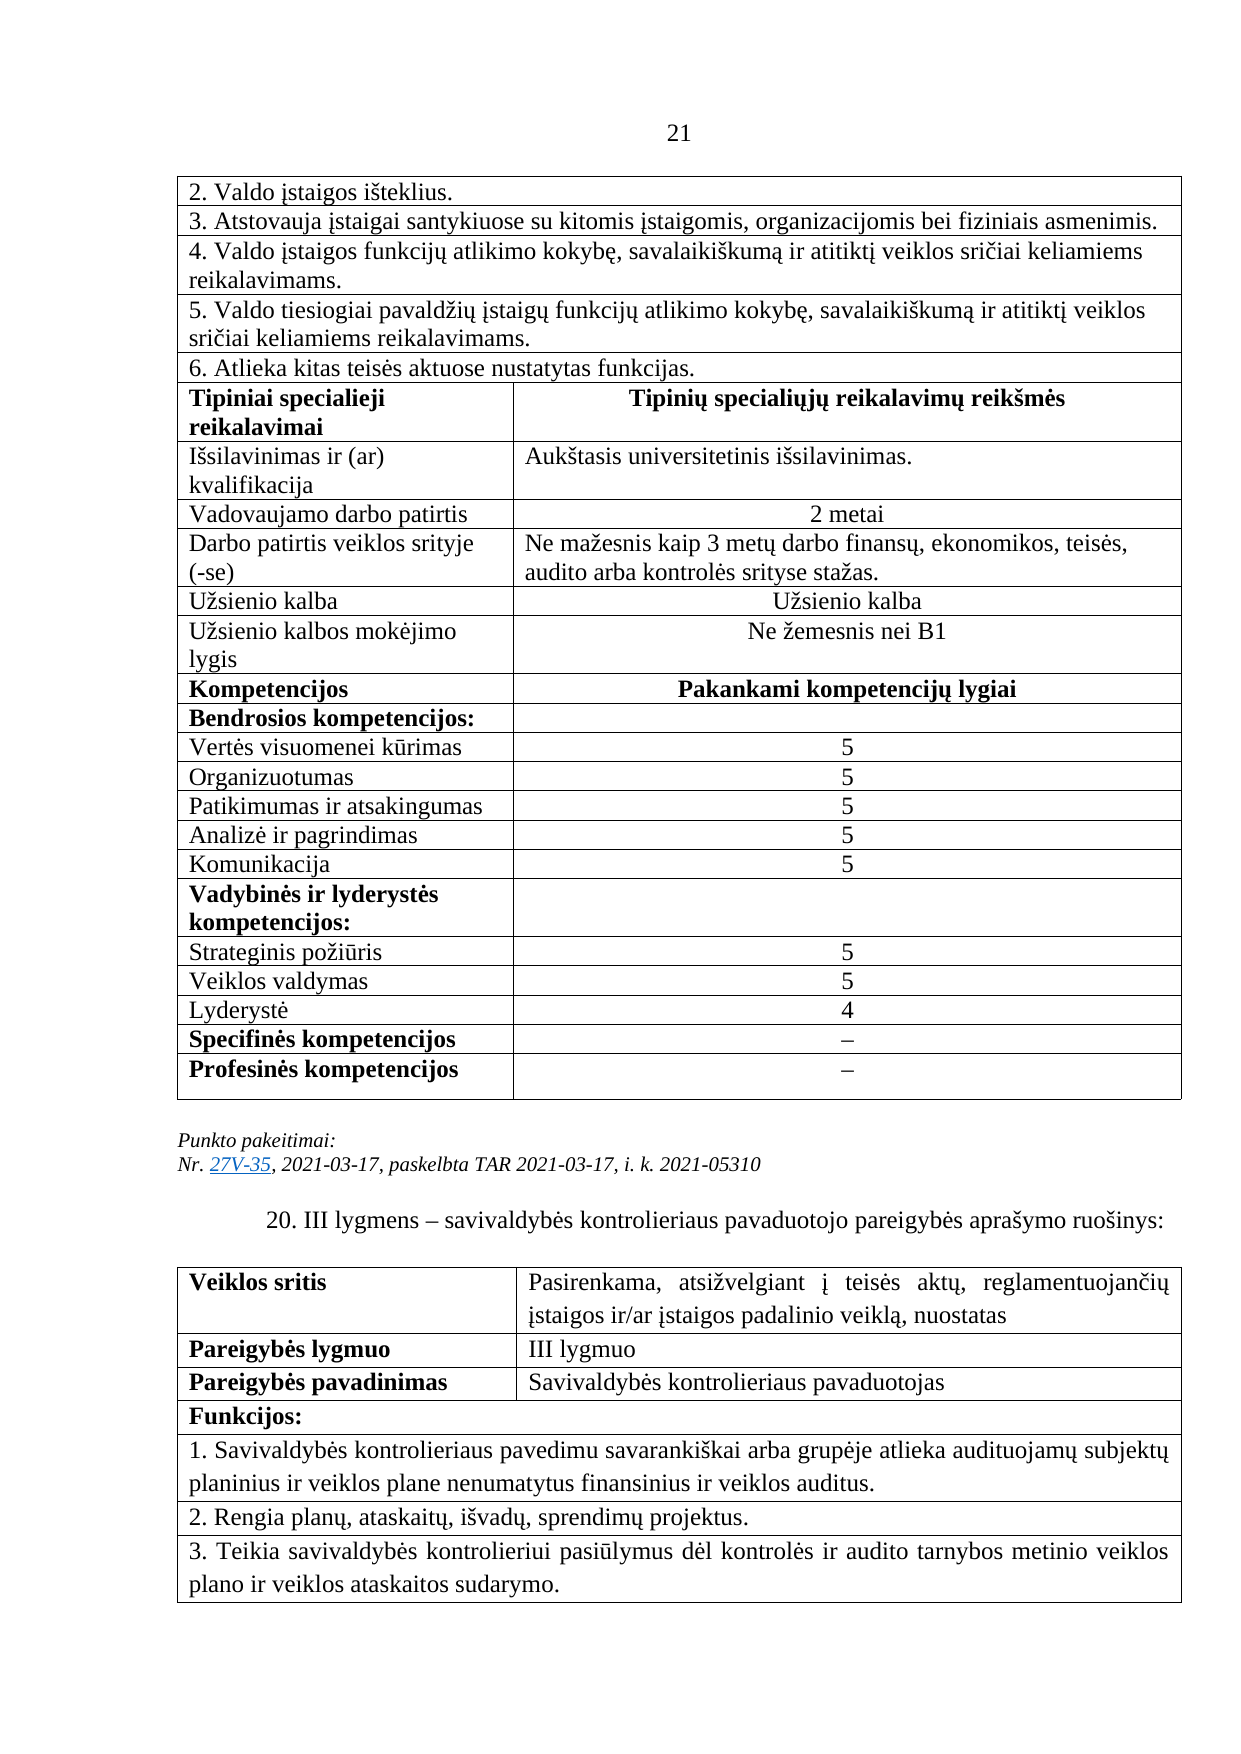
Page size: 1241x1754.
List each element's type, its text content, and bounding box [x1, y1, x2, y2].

table_cell – [514, 1025, 1181, 1053]
table_cell Patikimumas ir atsakingumas [178, 791, 513, 819]
table_header Pasirenkama, atsižvelgiant į teisės aktų, reglamentuojančių įstaigos ir/ar įstaigos padalinio veiklą, nuostatas [517, 1268, 1181, 1333]
table_cell Ne mažesnis kaip 3 metų darbo finansų, ekonomikos, teisės, audito arba kontrolės srityse stažas. [514, 529, 1181, 586]
table_cell Tipiniai specialieji reikalavimai [178, 383, 513, 441]
table_cell Lyderystė [178, 996, 513, 1024]
text Nr. 27V-35, 2021-03-17, paskelbta TAR 2021-03-17, i. k. 2021-05310 [177, 1152, 1181, 1176]
table_cell Funkcijos: [178, 1401, 1181, 1434]
table_cell 2 metai [514, 500, 1181, 528]
table_cell Užsienio kalbos mokėjimo lygis [178, 616, 513, 673]
table_cell Ne žemesnis nei B1 [514, 616, 1181, 673]
table_cell 2. Valdo įstaigos išteklius. [178, 177, 1181, 205]
table_cell 6. Atlieka kitas teisės aktuose nustatytas funkcijas. [178, 353, 1181, 382]
table_cell Kompetencijos [178, 674, 513, 702]
table_cell Tipinių specialiųjų reikalavimų reikšmės [514, 383, 1181, 441]
table_cell Specifinės kompetencijos [178, 1025, 513, 1053]
table_cell 1. Savivaldybės kontrolieriaus pavedimu savarankiškai arba grupėje atlieka audituojamų subjektų planinius ir veiklos plane nenumatytus finansinius ir veiklos auditus. [178, 1435, 1181, 1501]
table_cell 3. Teikia savivaldybės kontrolieriui pasiūlymus dėl kontrolės ir audito tarnybos metinio veiklos plano ir veiklos ataskaitos sudarymo. [178, 1536, 1181, 1602]
table_cell – [514, 1054, 1181, 1099]
table_cell III lygmuo [517, 1334, 1181, 1367]
table_cell Bendrosios kompetencijos: [178, 704, 513, 732]
table_cell Užsienio kalba [514, 587, 1181, 615]
table_cell 5 [514, 821, 1181, 849]
table_cell Komunikacija [178, 850, 513, 878]
table_cell Organizuotumas [178, 762, 513, 790]
table_cell Išsilavinimas ir (ar) kvalifikacija [178, 442, 513, 499]
table_cell 5 [514, 762, 1181, 790]
table_cell Aukštasis universitetinis išsilavinimas. [514, 442, 1181, 499]
table_cell 5. Valdo tiesiogiai pavaldžių įstaigų funkcijų atlikimo kokybę, savalaikiškumą ir atitiktį veiklos sričiai keliamiems reikalavimams. [178, 295, 1181, 352]
table_cell 5 [514, 733, 1181, 761]
table_cell Pareigybės lygmuo [178, 1334, 516, 1367]
table_cell 5 [514, 850, 1181, 878]
table_cell Profesinės kompetencijos [178, 1054, 513, 1099]
table_cell 3. Atstovauja įstaigai santykiuose su kitomis įstaigomis, organizacijomis bei fiziniais asmenimis. [178, 206, 1181, 235]
table_cell Vadovaujamo darbo patirtis [178, 500, 513, 528]
table_cell Strateginis požiūris [178, 937, 513, 965]
table_cell [514, 879, 1181, 936]
text Punkto pakeitimai: [177, 1128, 1181, 1152]
table_cell Užsienio kalba [178, 587, 513, 615]
table_cell Pakankami kompetencijų lygiai [514, 674, 1181, 702]
table_cell Analizė ir pagrindimas [178, 821, 513, 849]
table_cell 4 [514, 996, 1181, 1024]
table_cell Vadybinės ir lyderystės kompetencijos: [178, 879, 513, 936]
table_cell Vertės visuomenei kūrimas [178, 733, 513, 761]
table_cell [514, 704, 1181, 732]
table_cell 5 [514, 937, 1181, 965]
table_cell 5 [514, 966, 1181, 995]
table_cell 5 [514, 791, 1181, 819]
table_cell 4. Valdo įstaigos funkcijų atlikimo kokybę, savalaikiškumą ir atitiktį veiklos sričiai keliamiems reikalavimams. [178, 236, 1181, 294]
table_cell Darbo patirtis veiklos srityje (-se) [178, 529, 513, 586]
text 20. III lygmens – savivaldybės kontrolieriaus pavaduotojo pareigybės aprašymo ruošinys: [177, 1205, 1181, 1234]
table_header Veiklos sritis [178, 1268, 516, 1333]
table_cell Savivaldybės kontrolieriaus pavaduotojas [517, 1368, 1181, 1400]
table_cell 2. Rengia planų, ataskaitų, išvadų, sprendimų projektus. [178, 1502, 1181, 1535]
table_cell Veiklos valdymas [178, 966, 513, 995]
table_cell Pareigybės pavadinimas [178, 1368, 516, 1400]
